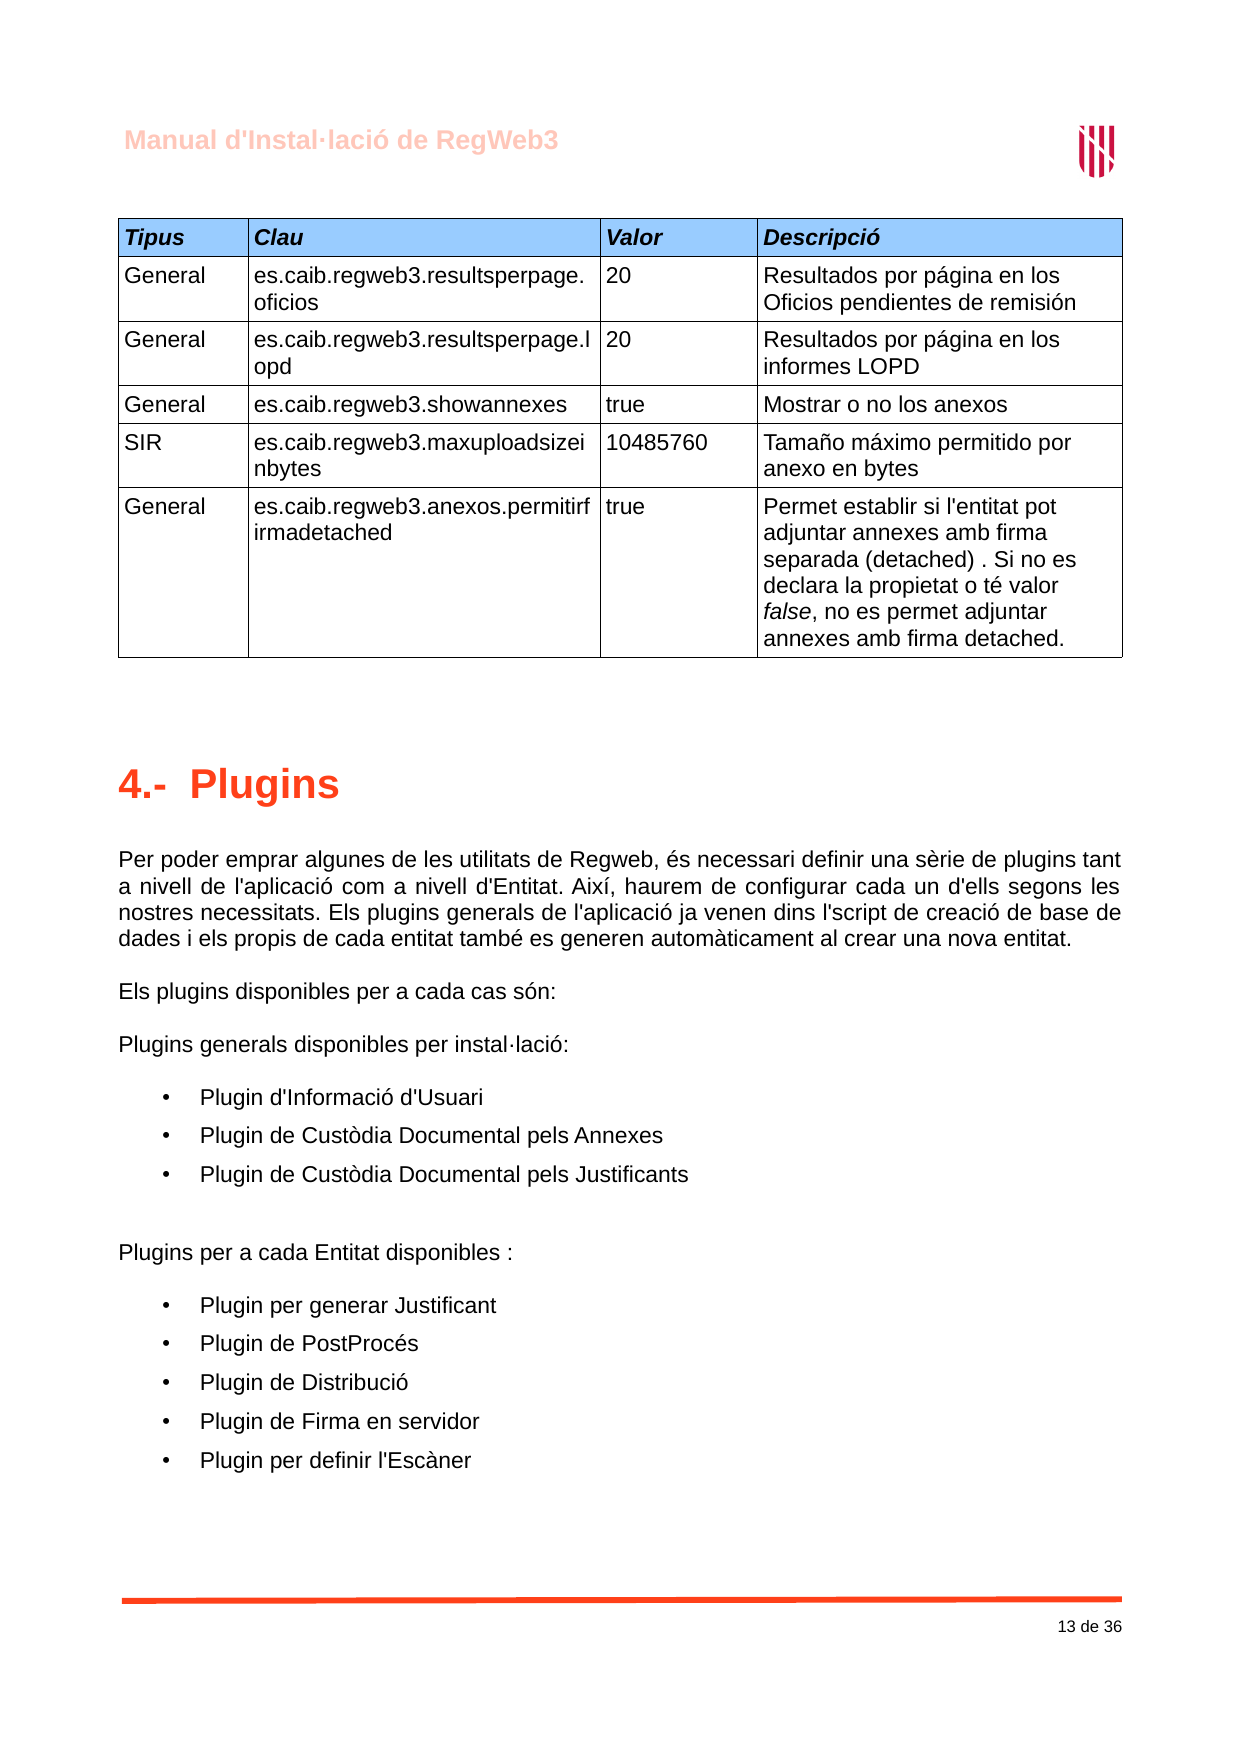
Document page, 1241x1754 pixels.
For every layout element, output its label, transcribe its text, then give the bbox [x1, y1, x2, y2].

table_cell Mostrar o no los anexos [758, 386, 1122, 423]
list Plugin de Custòdia Documental pels Justificants [162, 1161, 1122, 1187]
picture [1076, 123, 1117, 179]
table_cell Resultados por página en los informes LOPD [758, 322, 1122, 385]
table_cell General [119, 257, 248, 321]
text Plugins per a cada Entitat disponibles : [118, 1239, 1122, 1265]
table_cell Permet establir si l'entitat pot adjuntar annexes amb firma separada (detached) . Si no es declara la propietat o té valor false, no es permet adjuntar annexes amb firma detached. [758, 488, 1122, 657]
table_cell General [119, 488, 248, 657]
table_cell 20 [601, 257, 757, 321]
table_cell SIR [119, 424, 248, 487]
table_cell es.caib.regweb3.resultsperpage.lopd [249, 322, 600, 385]
text Per poder emprar algunes de les utilitats de Regweb, és necessari definir una sèrie de plugins tant a nivell de l'aplicació com a nivell d'Entitat. Així, haurem de configurar cada un d'ells segons les nostres necessitats. Els plugins generals de l'aplicació ja venen dins l'script de creació de base de dades i els propis de cada entitat també es generen automàticament al crear una nova entitat. [118, 846, 1122, 952]
table_cell General [119, 322, 248, 385]
table_cell es.caib.regweb3.anexos.permitirfirmadetached [249, 488, 600, 657]
list Plugin d'Informació d'Usuari [162, 1083, 1122, 1110]
table_cell es.caib.regweb3.resultsperpage.oficios [249, 257, 600, 321]
table_cell 10485760 [601, 424, 757, 487]
table_cell 20 [601, 322, 757, 385]
table_header Tipus [119, 219, 248, 256]
table_cell true [601, 488, 757, 657]
table_header Descripció [758, 219, 1122, 256]
table_cell es.caib.regweb3.showannexes [249, 386, 600, 423]
subtitle Plugins [118, 759, 1122, 807]
table_cell General [119, 386, 248, 423]
table_cell true [601, 386, 757, 423]
text Els plugins disponibles per a cada cas són: [118, 978, 1122, 1004]
list Plugin per definir l'Escàner [162, 1447, 1122, 1473]
list Plugin per generar Justificant [162, 1292, 1122, 1318]
table_header Clau [249, 219, 600, 256]
text Plugins generals disponibles per instal·lació: [118, 1031, 1122, 1057]
table_header Valor [601, 219, 757, 256]
table_cell es.caib.regweb3.maxuploadsizeinbytes [249, 424, 600, 487]
table_cell Tamaño máximo permitido por anexo en bytes [758, 424, 1122, 487]
list Plugin de Distribució [162, 1369, 1122, 1396]
list Plugin de Custòdia Documental pels Annexes [162, 1122, 1122, 1149]
list Plugin de PostProcés [162, 1330, 1122, 1357]
table_cell Resultados por página en los Oficios pendientes de remisión [758, 257, 1122, 321]
list Plugin de Firma en servidor [162, 1408, 1122, 1434]
